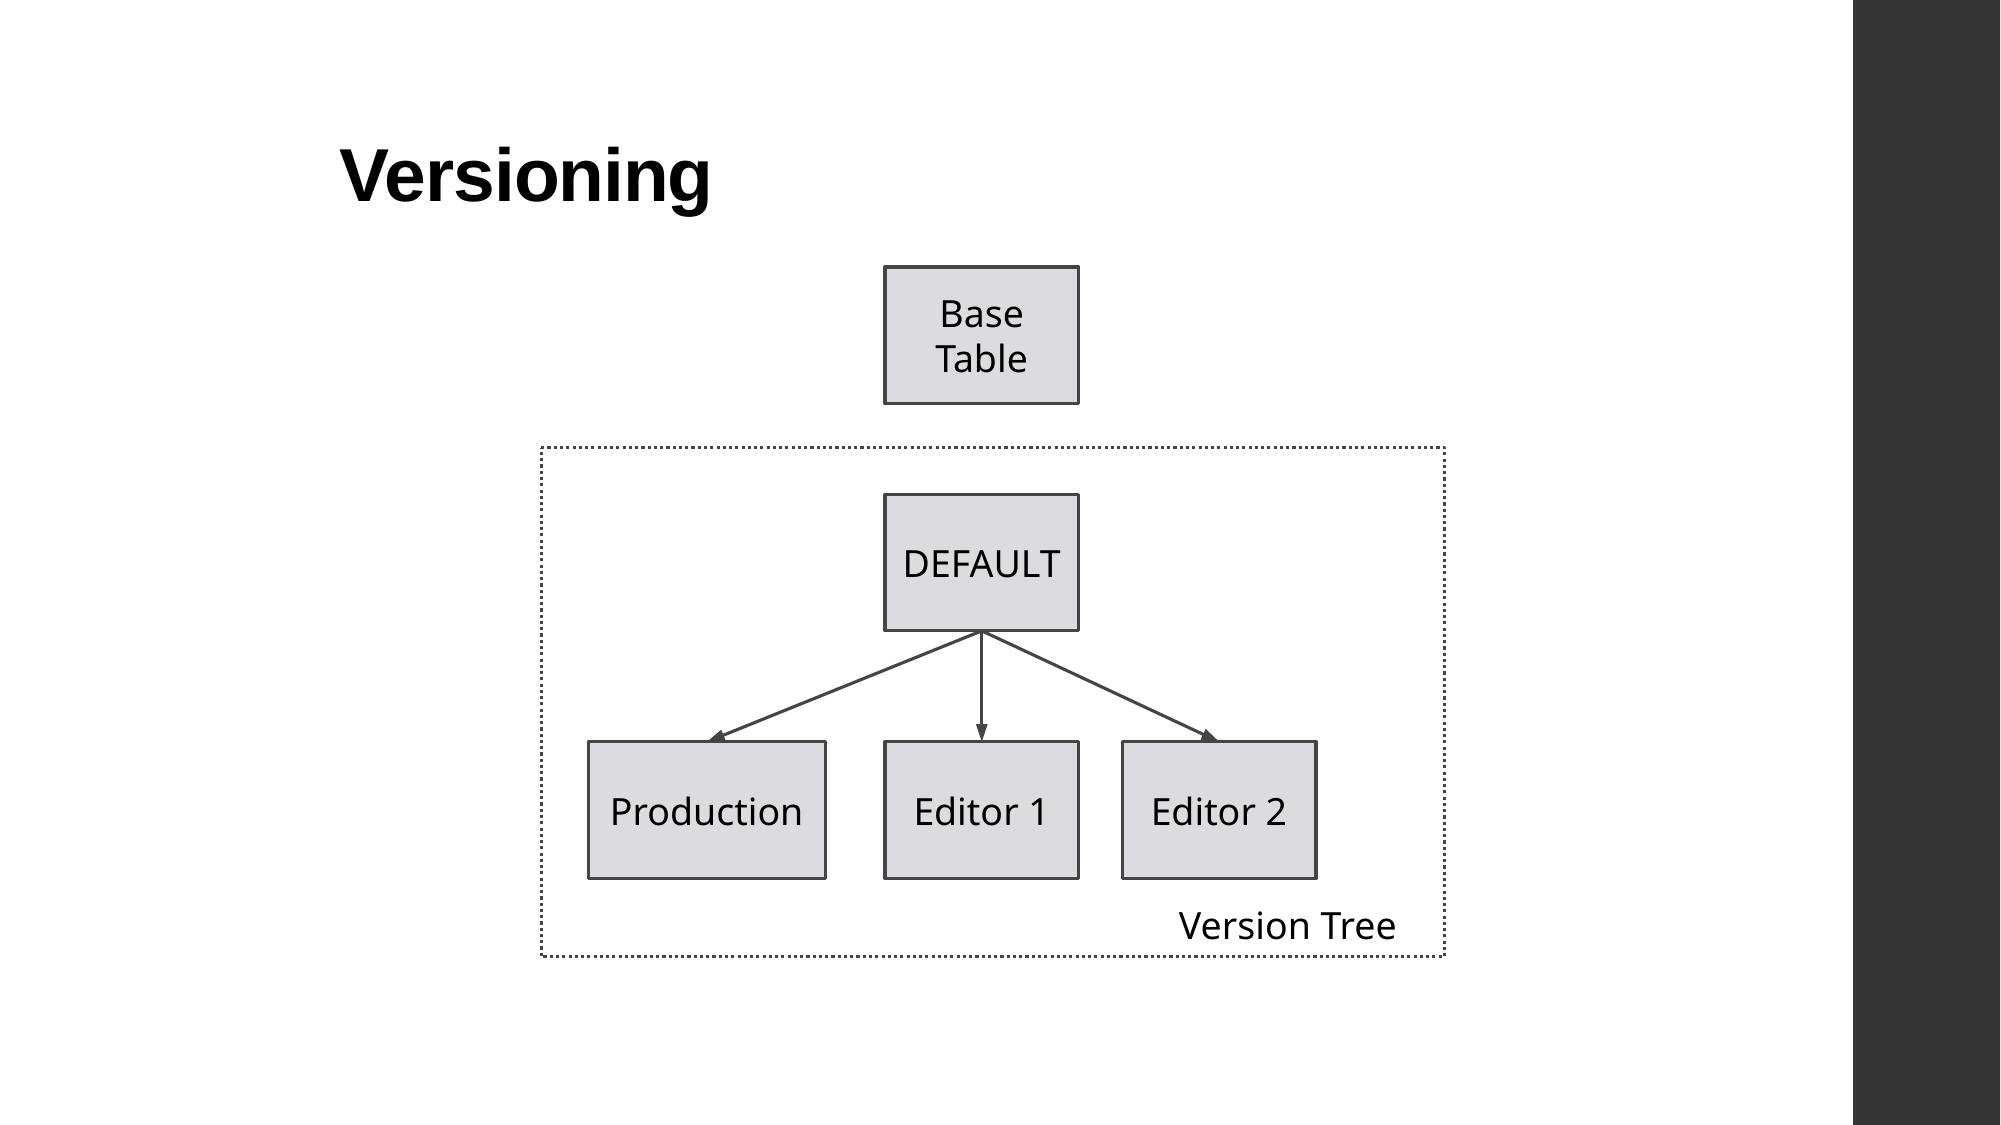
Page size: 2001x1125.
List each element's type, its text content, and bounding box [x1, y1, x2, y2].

text_box Base Table [885, 267, 1079, 404]
text_box Production [588, 742, 826, 879]
text_box DEFAULT [885, 494, 1079, 631]
text_box Version Tree [1164, 887, 1424, 963]
title Versioning [324, 45, 1675, 233]
text_box Editor 1 [885, 742, 1079, 879]
text_box Editor 2 [1122, 742, 1316, 879]
